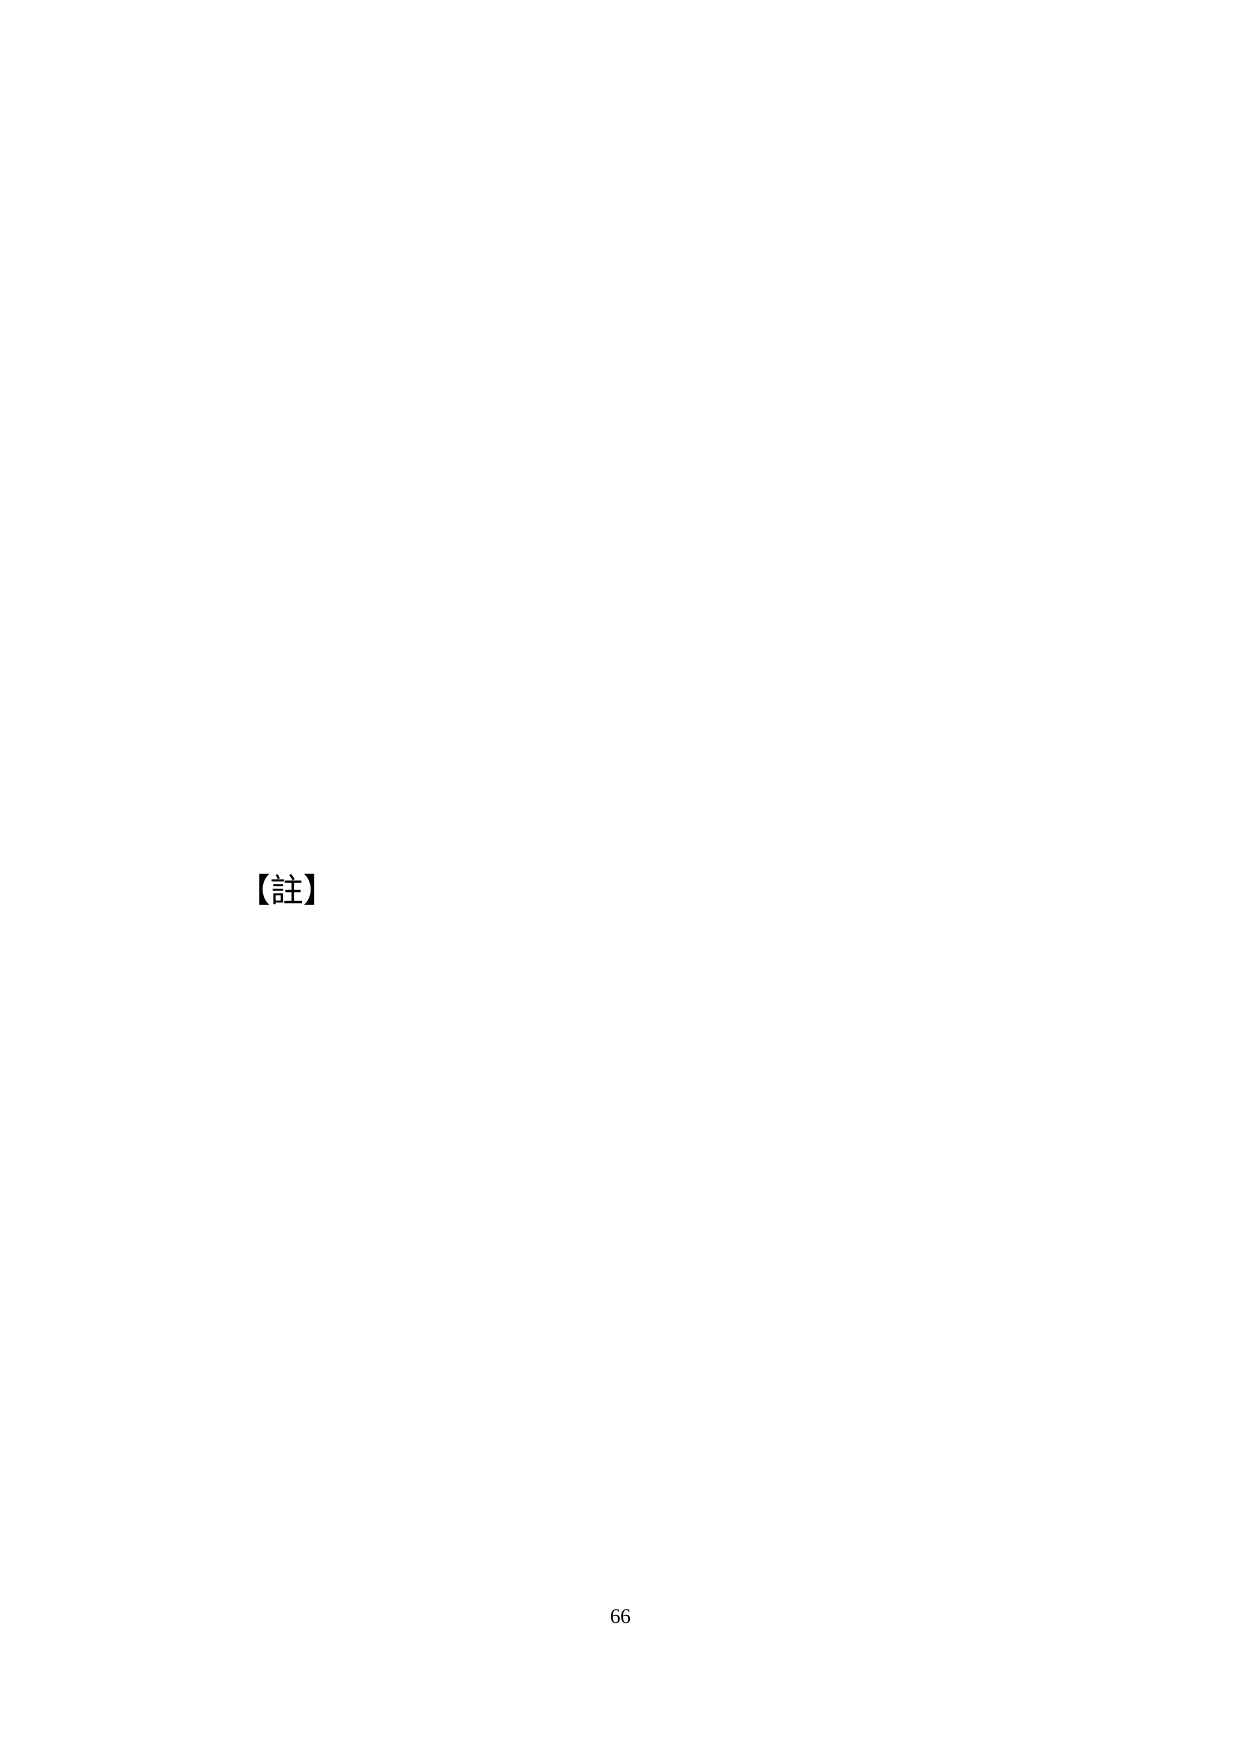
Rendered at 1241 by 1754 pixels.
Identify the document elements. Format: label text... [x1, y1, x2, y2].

text 【註】 [232, 846, 1053, 908]
